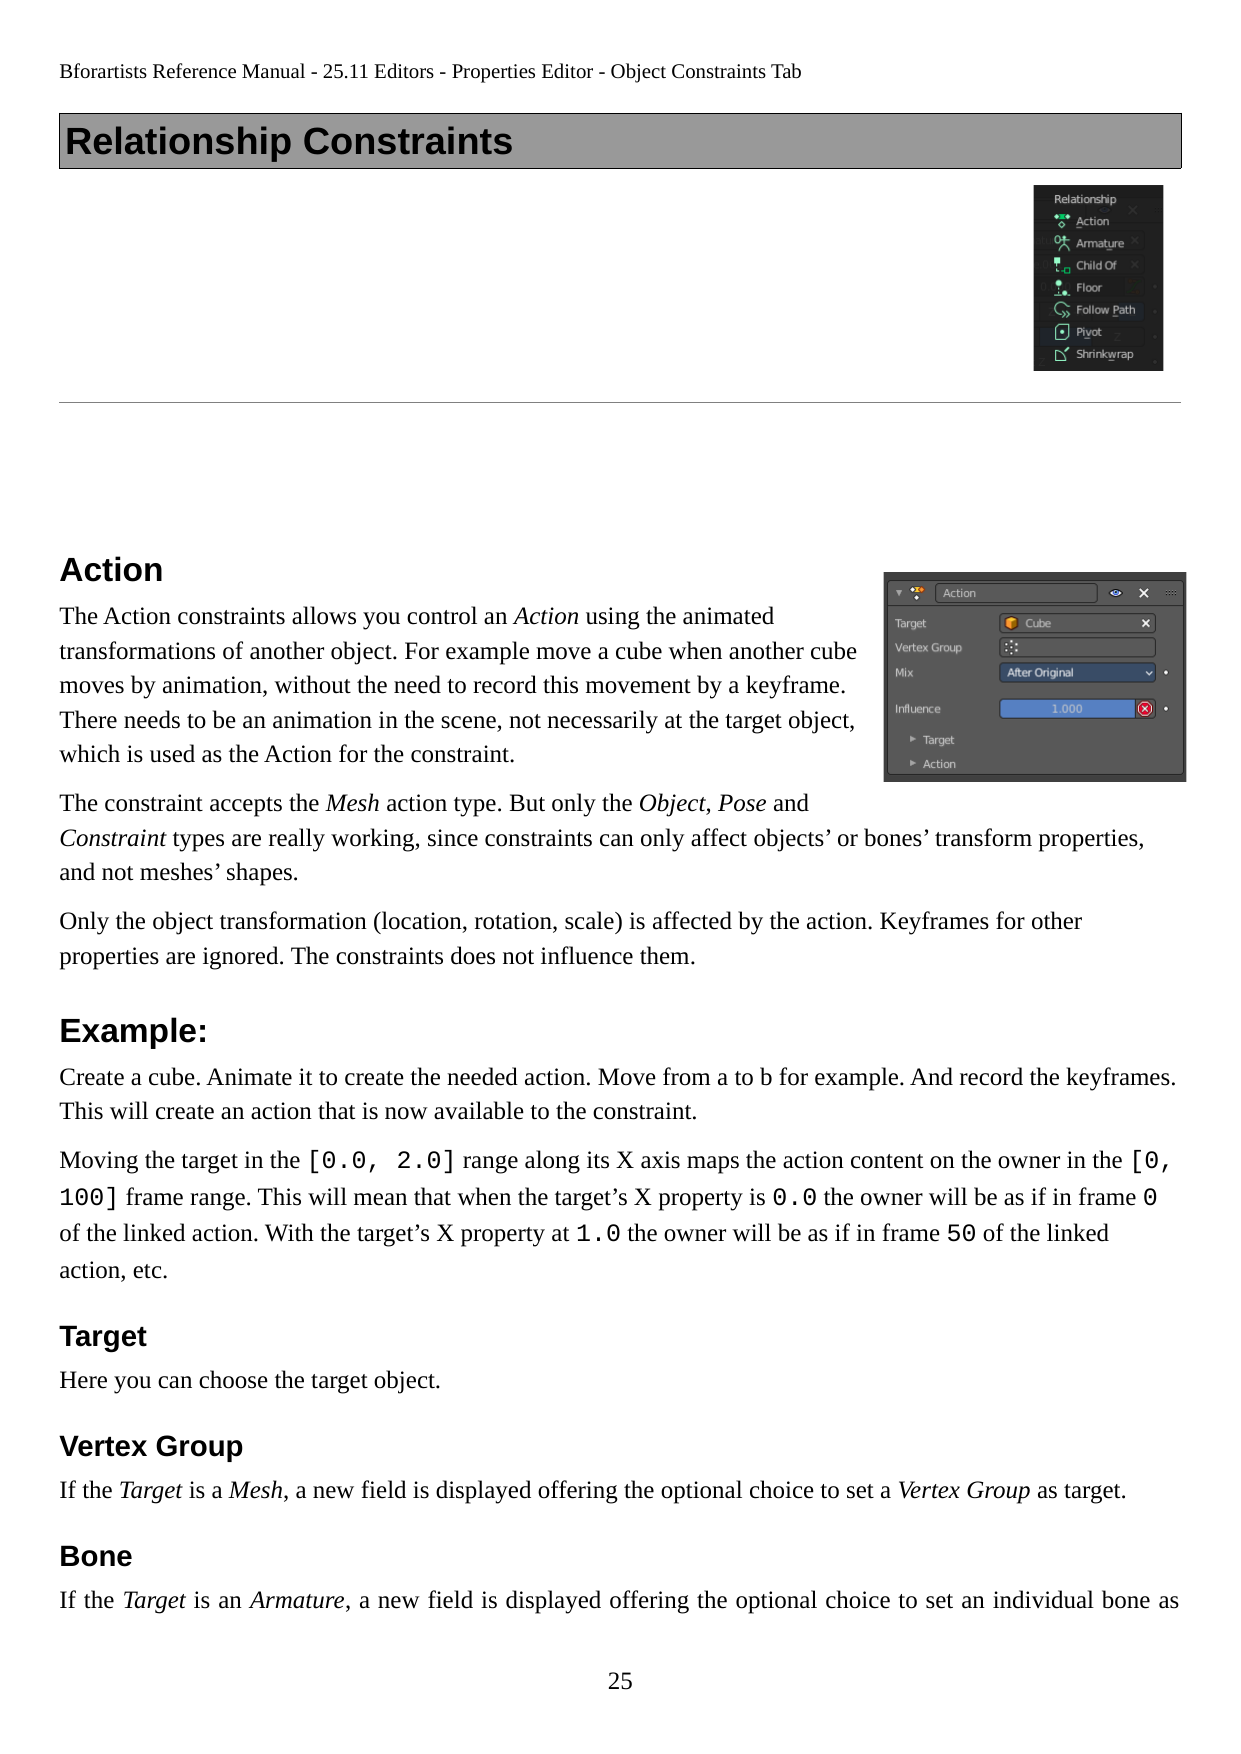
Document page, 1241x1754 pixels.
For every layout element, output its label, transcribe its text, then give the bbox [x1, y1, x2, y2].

text Create a cube. Animate it to create the needed action. Move from a to b for example. And record the keyframes. This will create an action that is now available to the constraint. [59, 1062, 1181, 1125]
subtitle Example: [59, 1011, 1181, 1049]
table_header Relationship Constraints [60, 114, 1181, 168]
subtitle Bone [59, 1538, 1181, 1572]
text If the Target is a Mesh, a new field is displayed offering the optional choice to set a Vertex Group as target. [59, 1475, 1181, 1504]
text The constraint accepts the Mesh action type. But only the Object, Pose and Constraint types are really working, since constraints can only affect objects’ or bones’ transform properties, and not meshes’ shapes. [59, 788, 1181, 886]
picture [1033, 185, 1164, 371]
subtitle Vertex Group [59, 1429, 1181, 1462]
subtitle Action [59, 550, 1181, 589]
text Here you can choose the target object. [59, 1365, 1181, 1394]
picture [883, 572, 1187, 782]
text Only the object transformation (location, rotation, scale) is affected by the action. Keyframes for other properties are ignored. The constraints does not influence them. [59, 906, 1181, 969]
text The Action constraints allows you control an Action using the animated transformations of another object. For example move a cube when another cube moves by animation, without the need to record this movement by a keyframe. There needs to be an animation in the scene, not necessarily at the target object, which is used as the Action for the constraint. [59, 601, 883, 768]
text If the Target is an Armature, a new field is displayed offering the optional choice to set an individual bone as [59, 1585, 1181, 1613]
subtitle Target [59, 1319, 1181, 1352]
text Moving the target in the [0.0, 2.0] range along its X axis maps the action content on the owner in the [0, 100] frame range. This will mean that when the target’s X property is 0.0 the owner will be as if in frame 0 of the linked action. With the target’s X property at 1.0 the owner will be as if in frame 50 of the linked action, etc. [59, 1145, 1181, 1284]
